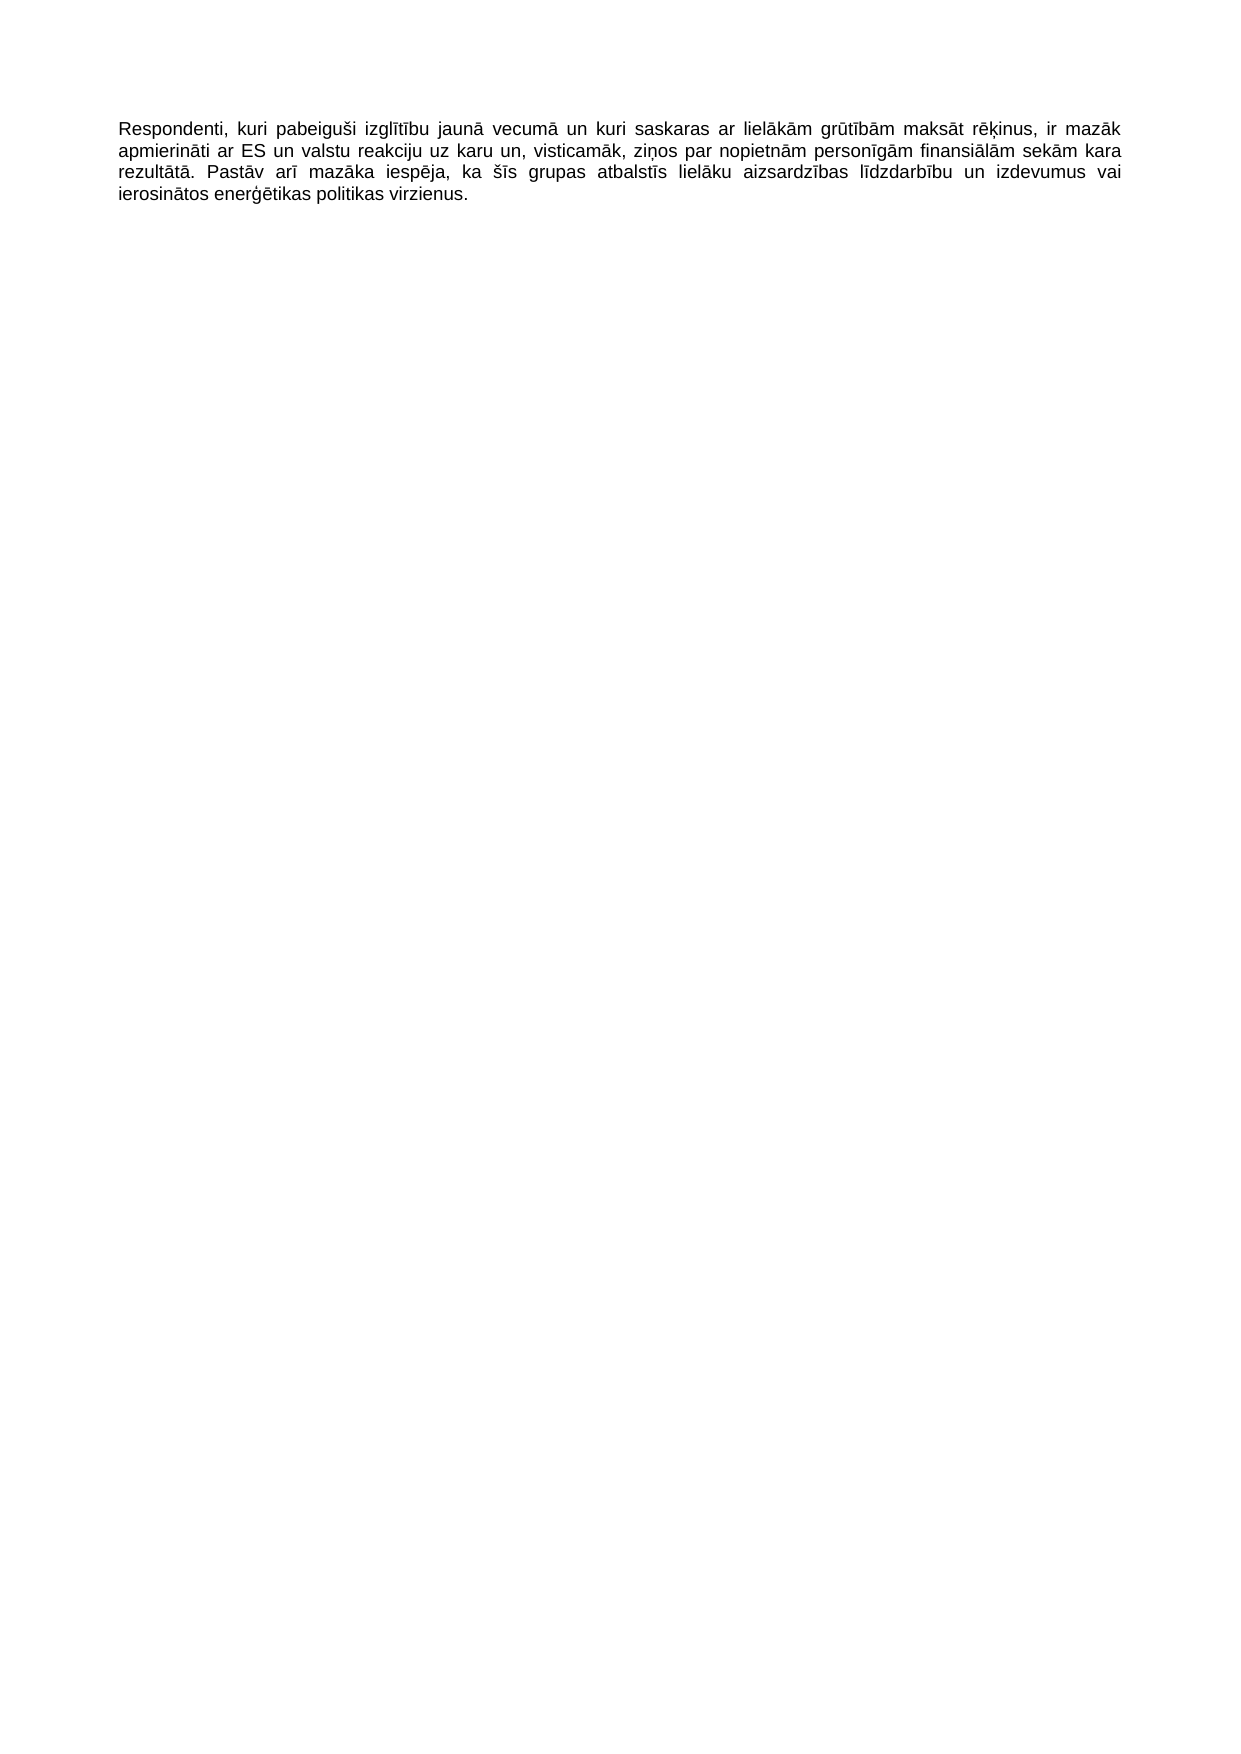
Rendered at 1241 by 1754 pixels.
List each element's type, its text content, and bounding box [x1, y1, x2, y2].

text Respondenti, kuri pabeiguši izglītību jaunā vecumā un kuri saskaras ar lielākām grūtībām maksāt rēķinus, ir mazāk apmierināti ar ES un valstu reakciju uz karu un, visticamāk, ziņos par nopietnām personīgām finansiālām sekām kara rezultātā. Pastāv arī mazāka iespēja, ka šīs grupas atbalstīs lielāku aizsardzības līdzdarbību un izdevumus vai ierosinātos enerģētikas politikas virzienus. [118, 118, 1122, 204]
